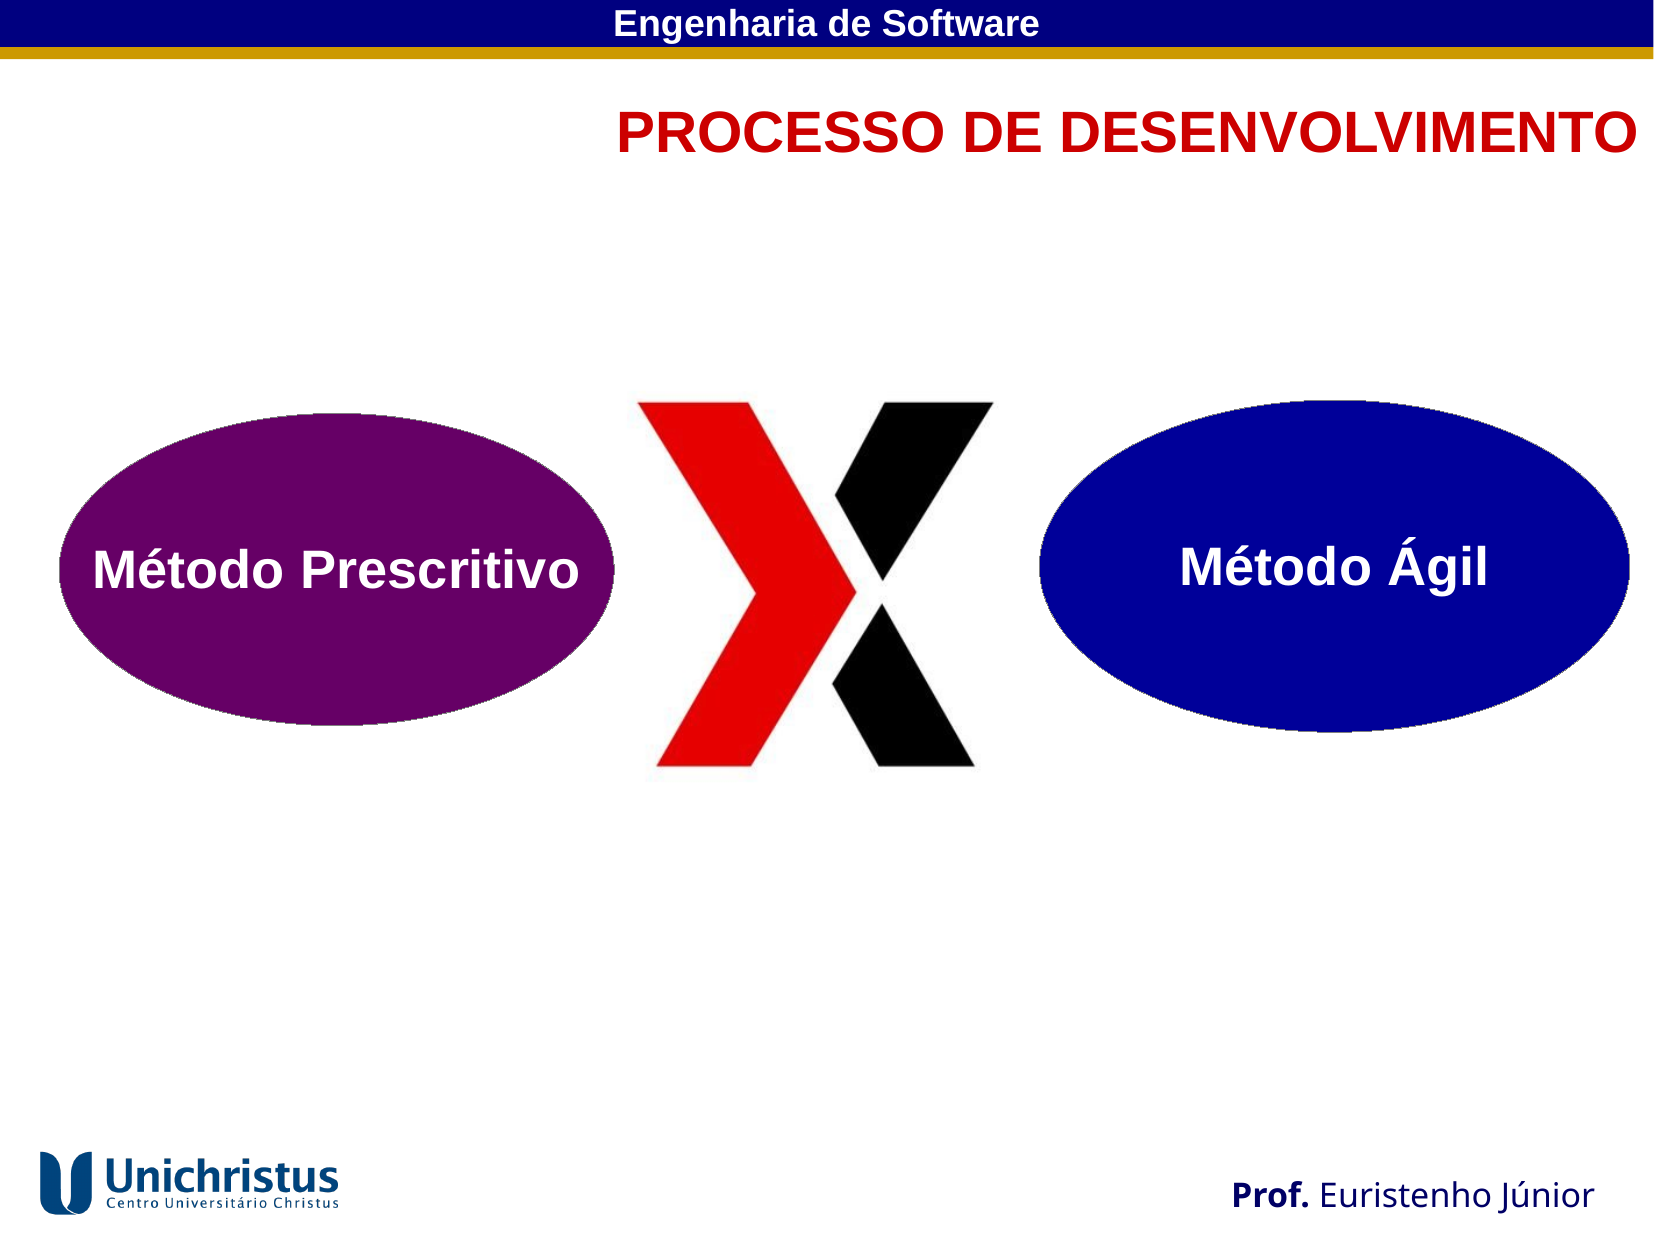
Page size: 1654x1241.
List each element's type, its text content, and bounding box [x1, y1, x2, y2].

text_box [0, 47, 1654, 60]
text_box PROCESSO DE DESENVOLVIMENTO [601, 92, 1654, 173]
picture [35, 1148, 343, 1217]
picture [590, 354, 1055, 819]
text_box Prof. Euristenho Júnior [1216, 1163, 1654, 1224]
text_box Método Prescritivo [59, 413, 615, 726]
text_box Método Ágil [1039, 400, 1630, 733]
text_box Engenharia de Software [0, 0, 1654, 47]
